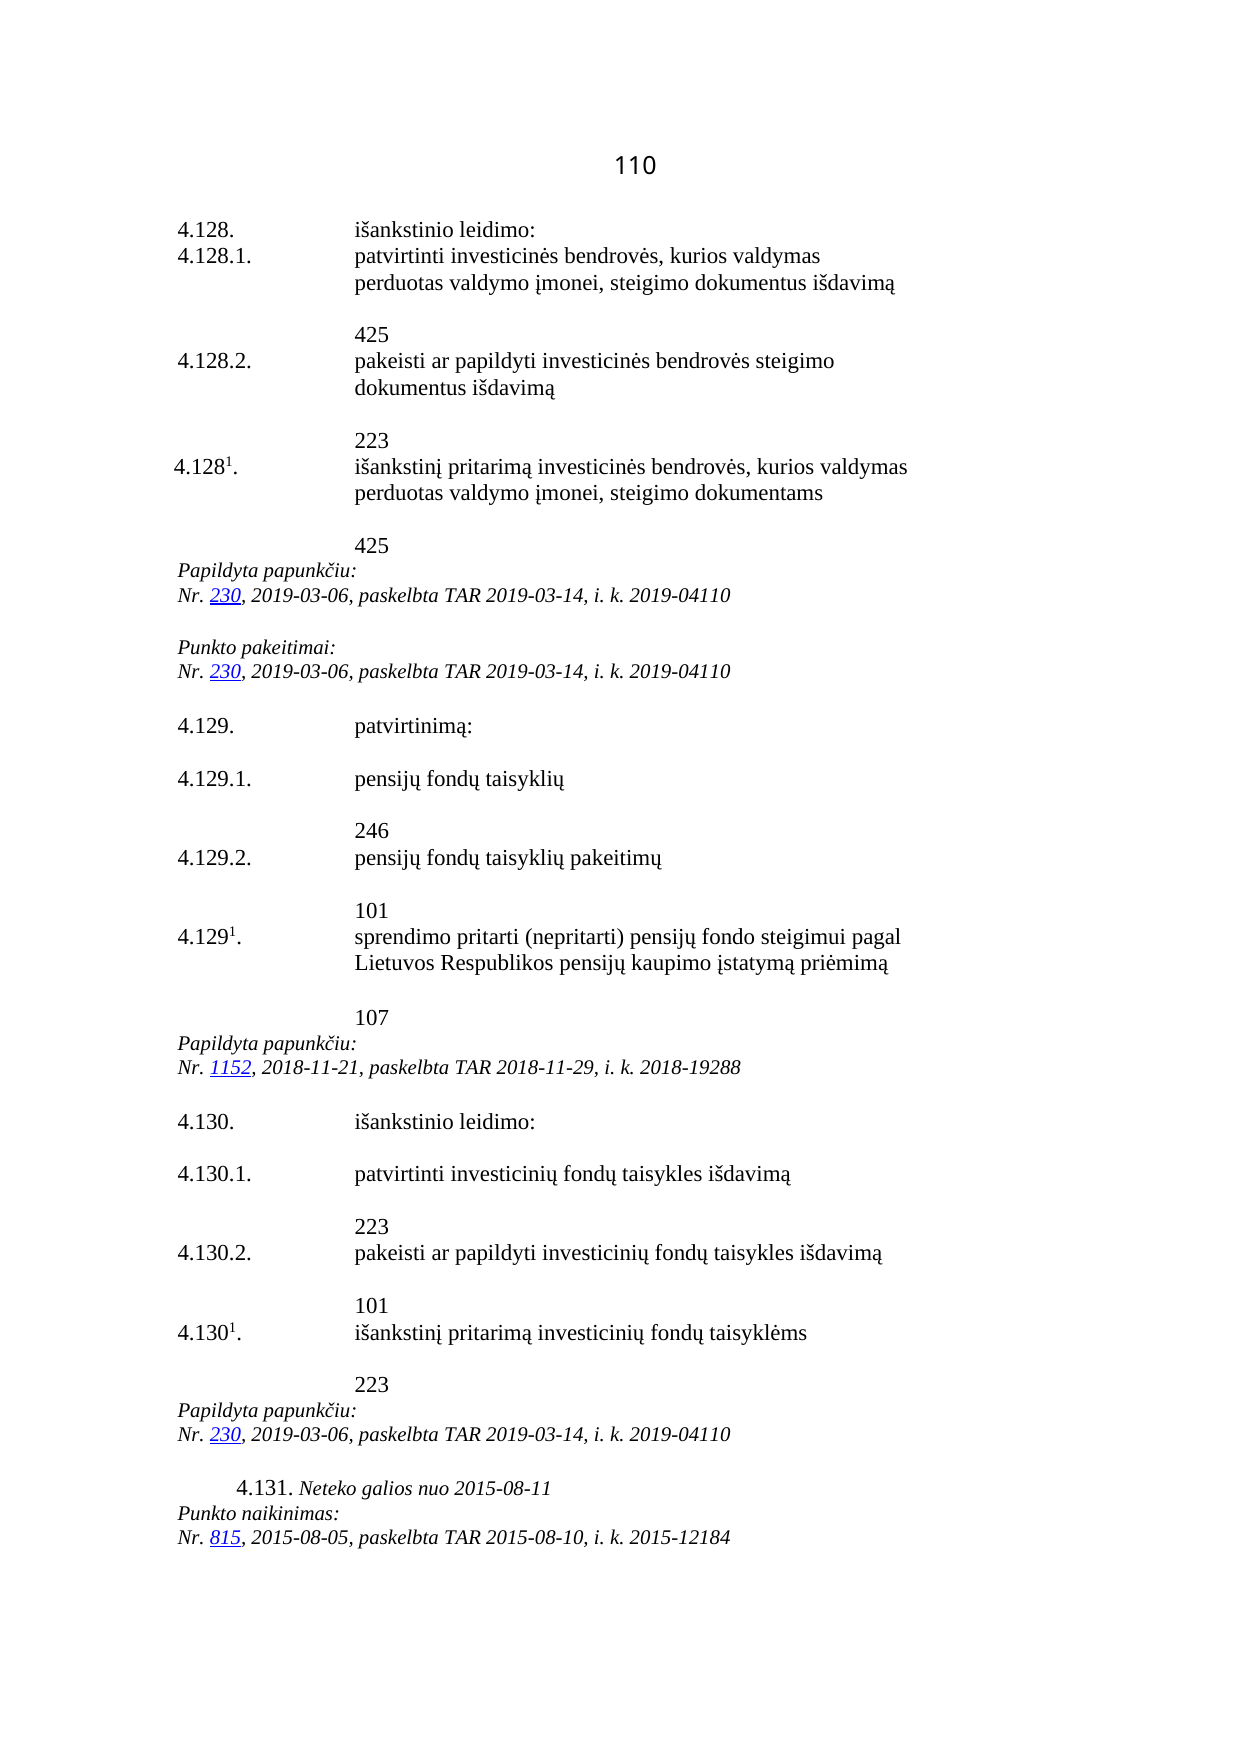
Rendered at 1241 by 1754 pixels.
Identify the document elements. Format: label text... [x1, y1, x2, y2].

text Punkto pakeitimai: [177, 635, 1093, 659]
text 4.129. patvirtinimą: [177, 712, 945, 765]
text 4.130. išankstinio leidimo: [177, 1108, 945, 1160]
text 4.129.2. pensijų fondų taisyklių pakeitimų 101 [177, 844, 945, 923]
text Nr. 230, 2019-03-06, paskelbta TAR 2019-03-14, i. k. 2019-04110 [177, 1422, 1093, 1446]
text 4.128.2. pakeisti ar papildyti investicinės bendrovės steigimo dokumentus išdavimą 223 [177, 348, 916, 453]
text 4.131. Neteko galios nuo 2015-08-11 [177, 1474, 1093, 1501]
text 4.1291. sprendimo pritarti (nepritarti) pensijų fondo steigimui pagal Lietuvos Respublikos pensijų kaupimo įstatymą priėmimą 107 [177, 923, 916, 1031]
text Nr. 1152, 2018-11-21, paskelbta TAR 2018-11-29, i. k. 2018-19288 [177, 1055, 1093, 1079]
text Papildyta papunkčiu: [177, 1398, 1093, 1422]
text 4.129.1. pensijų fondų taisyklių 246 [177, 765, 945, 844]
text 4.128.1. patvirtinti investicinės bendrovės, kurios valdymas perduotas valdymo įmonei, steigimo dokumentus išdavimą 425 [177, 242, 916, 348]
text 4.128. išankstinio leidimo: [177, 216, 916, 242]
text Papildyta papunkčiu: [177, 558, 1093, 582]
text 4.1301. išankstinį pritarimą investicinių fondų taisyklėms 223 [177, 1318, 916, 1398]
text Nr. 230, 2019-03-06, paskelbta TAR 2019-03-14, i. k. 2019-04110 [177, 582, 1093, 607]
text Papildyta papunkčiu: [177, 1031, 1093, 1055]
text 4.1281. išankstinį pritarimą investicinės bendrovės, kurios valdymas perduotas valdymo įmonei, steigimo dokumentams 425 [174, 453, 916, 558]
text 4.130.2. pakeisti ar papildyti investicinių fondų taisykles išdavimą 101 [177, 1239, 945, 1318]
text 4.130.1. patvirtinti investicinių fondų taisykles išdavimą 223 [177, 1160, 945, 1239]
text Punkto naikinimas: [177, 1501, 1093, 1525]
text Nr. 230, 2019-03-06, paskelbta TAR 2019-03-14, i. k. 2019-04110 [177, 659, 1093, 683]
text Nr. 815, 2015-08-05, paskelbta TAR 2015-08-10, i. k. 2015-12184 [177, 1525, 1093, 1549]
